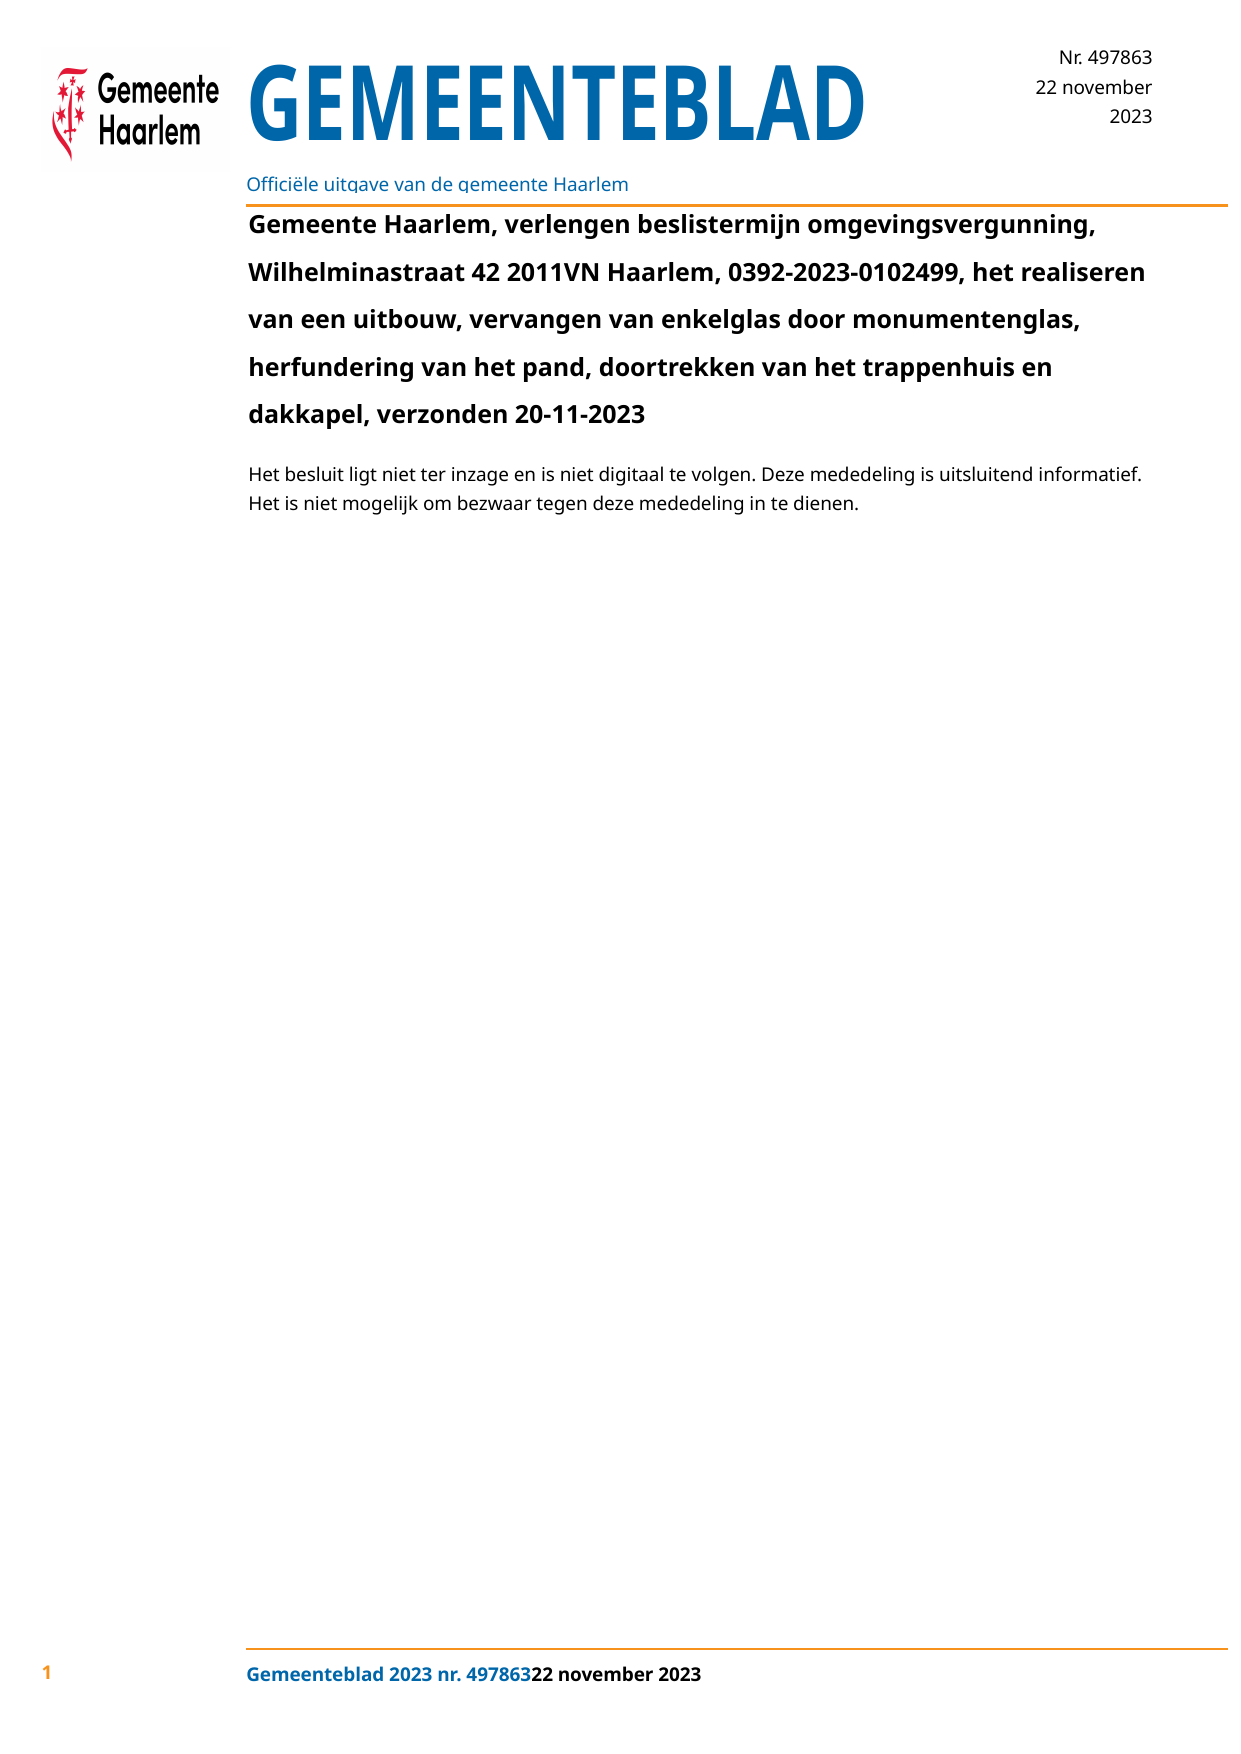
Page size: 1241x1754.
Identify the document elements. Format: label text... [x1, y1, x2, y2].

picture [41, 47, 231, 172]
text Gemeente Haarlem, verlengen beslistermijn omgevingsvergunning, Wilhelminastraat 42 2011VN Haarlem, 0392-2023-0102499, het realiseren van een uitbouw, vervangen van enkelglas door monumentenglas, herfundering van het pand, doortrekken van het trappenhuis en dakkapel, verzonden 20-11-2023 [248, 207, 1152, 431]
text Het besluit ligt niet ter inzage en is niet digitaal te volgen. Deze mededeling is uitsluitend informatief. Het is niet mogelijk om bezwaar tegen deze mededeling in te dienen. [248, 461, 1152, 516]
